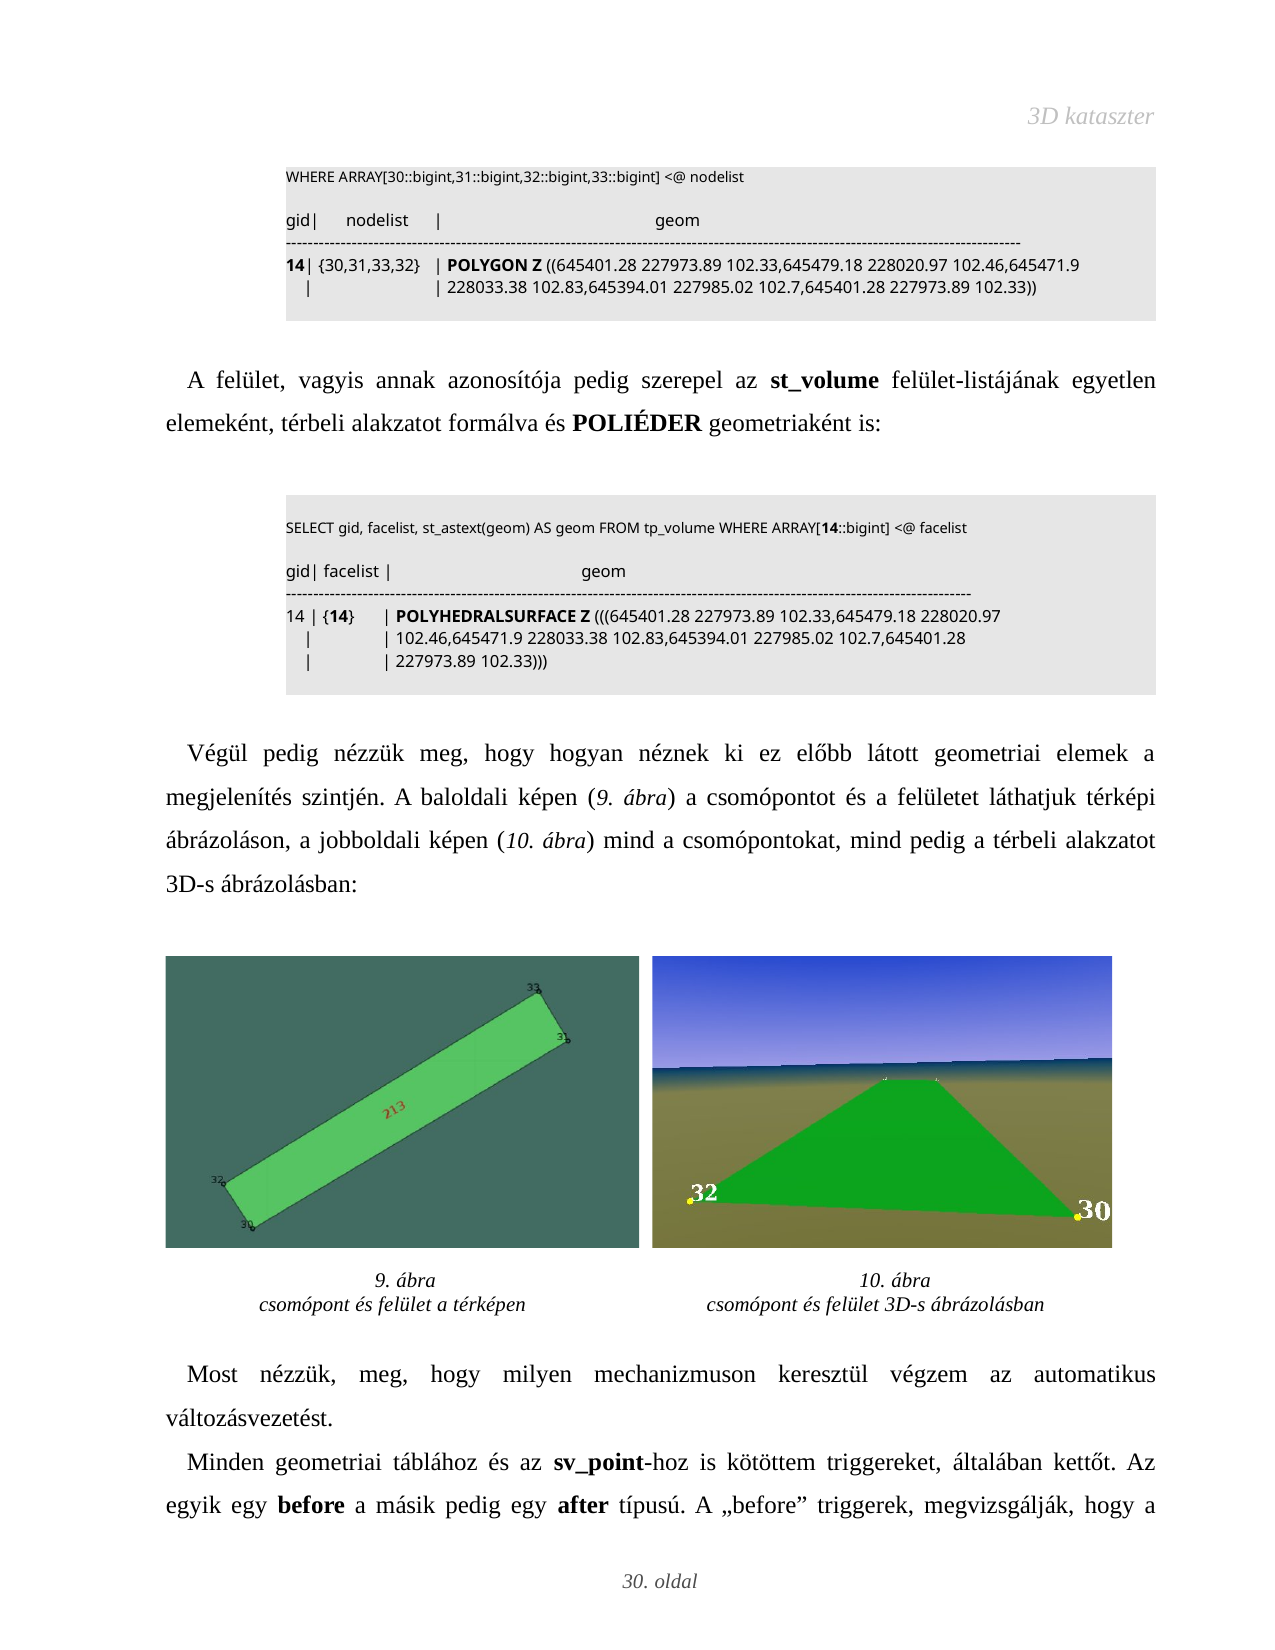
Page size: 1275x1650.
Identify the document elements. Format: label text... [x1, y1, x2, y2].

text SELECT gid, facelist, st_astext(geom) AS geom FROM tp_volume WHERE ARRAY[14::bigint] <@ facelist [286, 518, 1156, 537]
picture [165, 956, 640, 1248]
text Végül pedig nézzük meg, hogy hogyan néznek ki ez előbb látott geometriai elemek a megjelenítés szintjén. A baloldali képen (9. ábra) a csomópontot és a felületet láthatjuk térképi ábrázoláson, a jobboldali képen (10. ábra) mind a csomópontokat, mind pedig a térbeli alakzatot 3D-s ábrázolásban: [166, 738, 1156, 898]
text 9. ábra 10. ábra [166, 1268, 1156, 1292]
text Minden geometriai táblához és az sv_point-hoz is kötöttem triggereket, általában kettőt. Az egyik egy before a másik pedig egy after típusú. A „before” triggerek, megvizsgálják, hogy a [166, 1446, 1156, 1519]
picture [652, 956, 1113, 1248]
text gid| facelist | geom [286, 560, 1156, 582]
text | | 227973.89 102.33))) [286, 650, 1156, 672]
text | | 102.46,645471.9 228033.38 102.83,645394.01 227985.02 102.7,645401.28 [286, 627, 1156, 650]
text gid| nodelist | geom [286, 208, 1156, 231]
text ----------------------------------------------------------------------------------------------------------------------------- [286, 582, 1156, 605]
text 14 | {14} | POLYHEDRALSURFACE Z (((645401.28 227973.89 102.33,645479.18 228020.97 [286, 605, 1156, 627]
text -------------------------------------------------------------------------------------------------------------------------------------- [286, 231, 1156, 253]
text A felület, vagyis annak azonosítója pedig szerepel az st_volume felület-listájának egyetlen elemeként, térbeli alakzatot formálva és POLIÉDER geometriaként is: [166, 364, 1156, 437]
text Most nézzük, meg, hogy milyen mechanizmuson keresztül végzem az automatikus változásvezetést. [166, 1359, 1156, 1432]
text 14| {30,31,33,32} | POLYGON Z ((645401.28 227973.89 102.33,645479.18 228020.97 102.46,645471.9 [286, 253, 1156, 276]
text csomópont és felület a térképen csomópont és felület 3D-s ábrázolásban [166, 1292, 1156, 1316]
text | | 228033.38 102.83,645394.01 227985.02 102.7,645401.28 227973.89 102.33)) [286, 276, 1156, 298]
text WHERE ARRAY[30::bigint,31::bigint,32::bigint,33::bigint] <@ nodelist [286, 167, 1156, 186]
